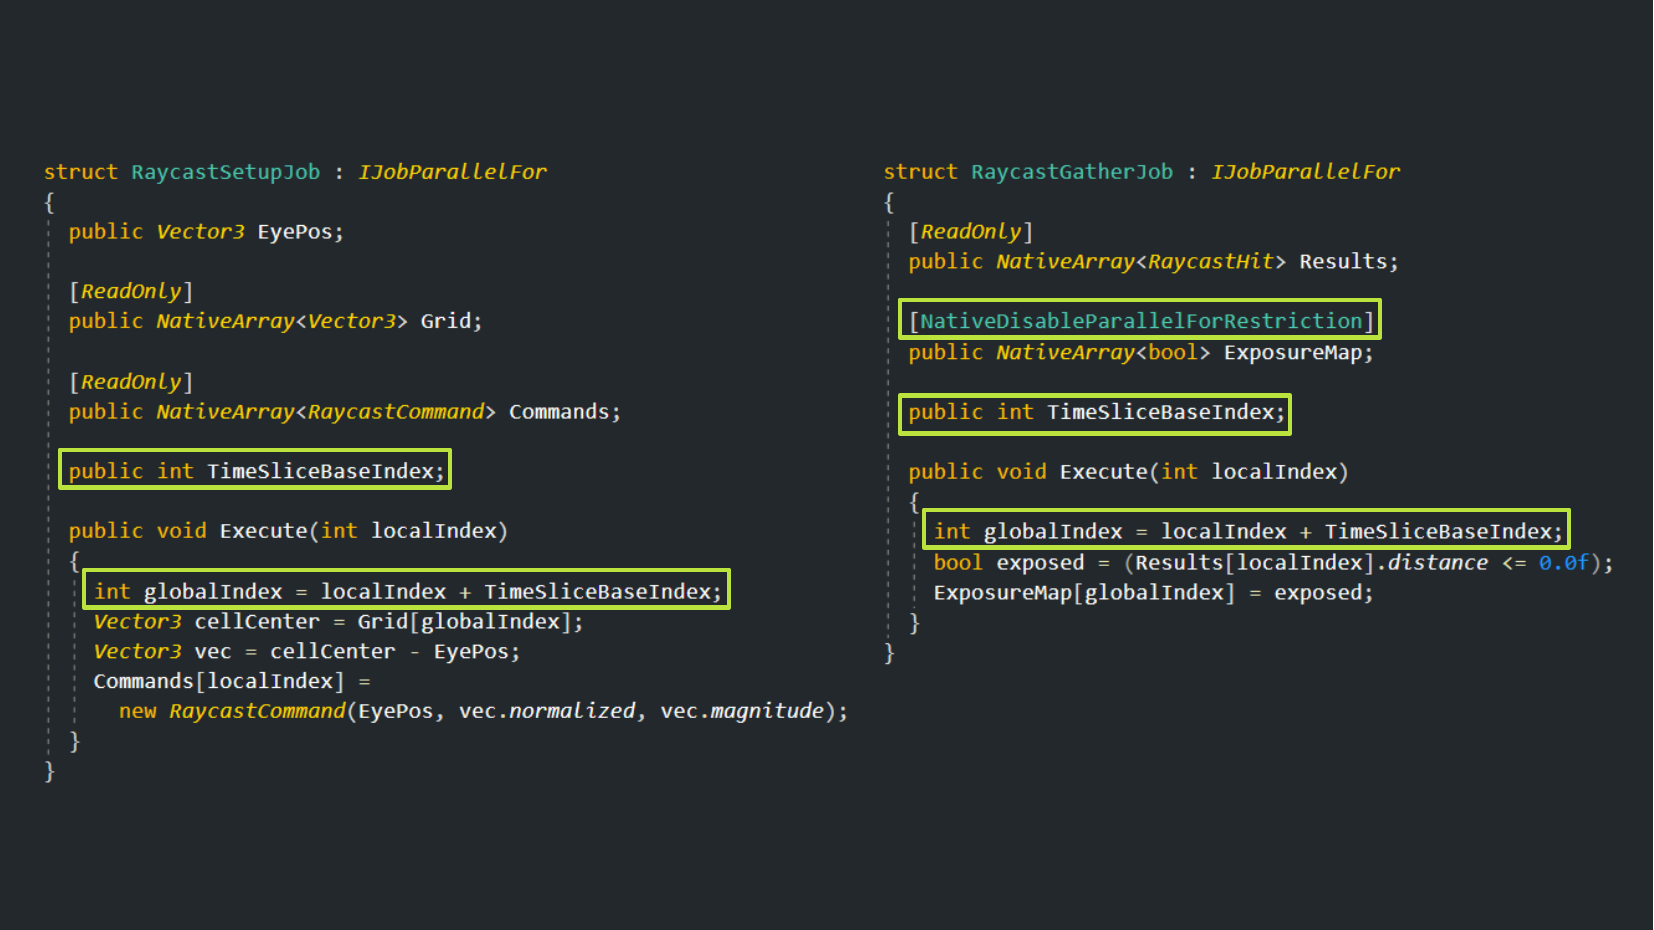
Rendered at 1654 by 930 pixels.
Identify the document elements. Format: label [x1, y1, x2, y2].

text_box [900, 299, 1381, 338]
text_box [900, 395, 1291, 434]
picture [37, 153, 871, 796]
text_box [60, 449, 451, 488]
text_box [924, 509, 1570, 548]
picture [873, 149, 1633, 683]
text_box [84, 569, 730, 608]
